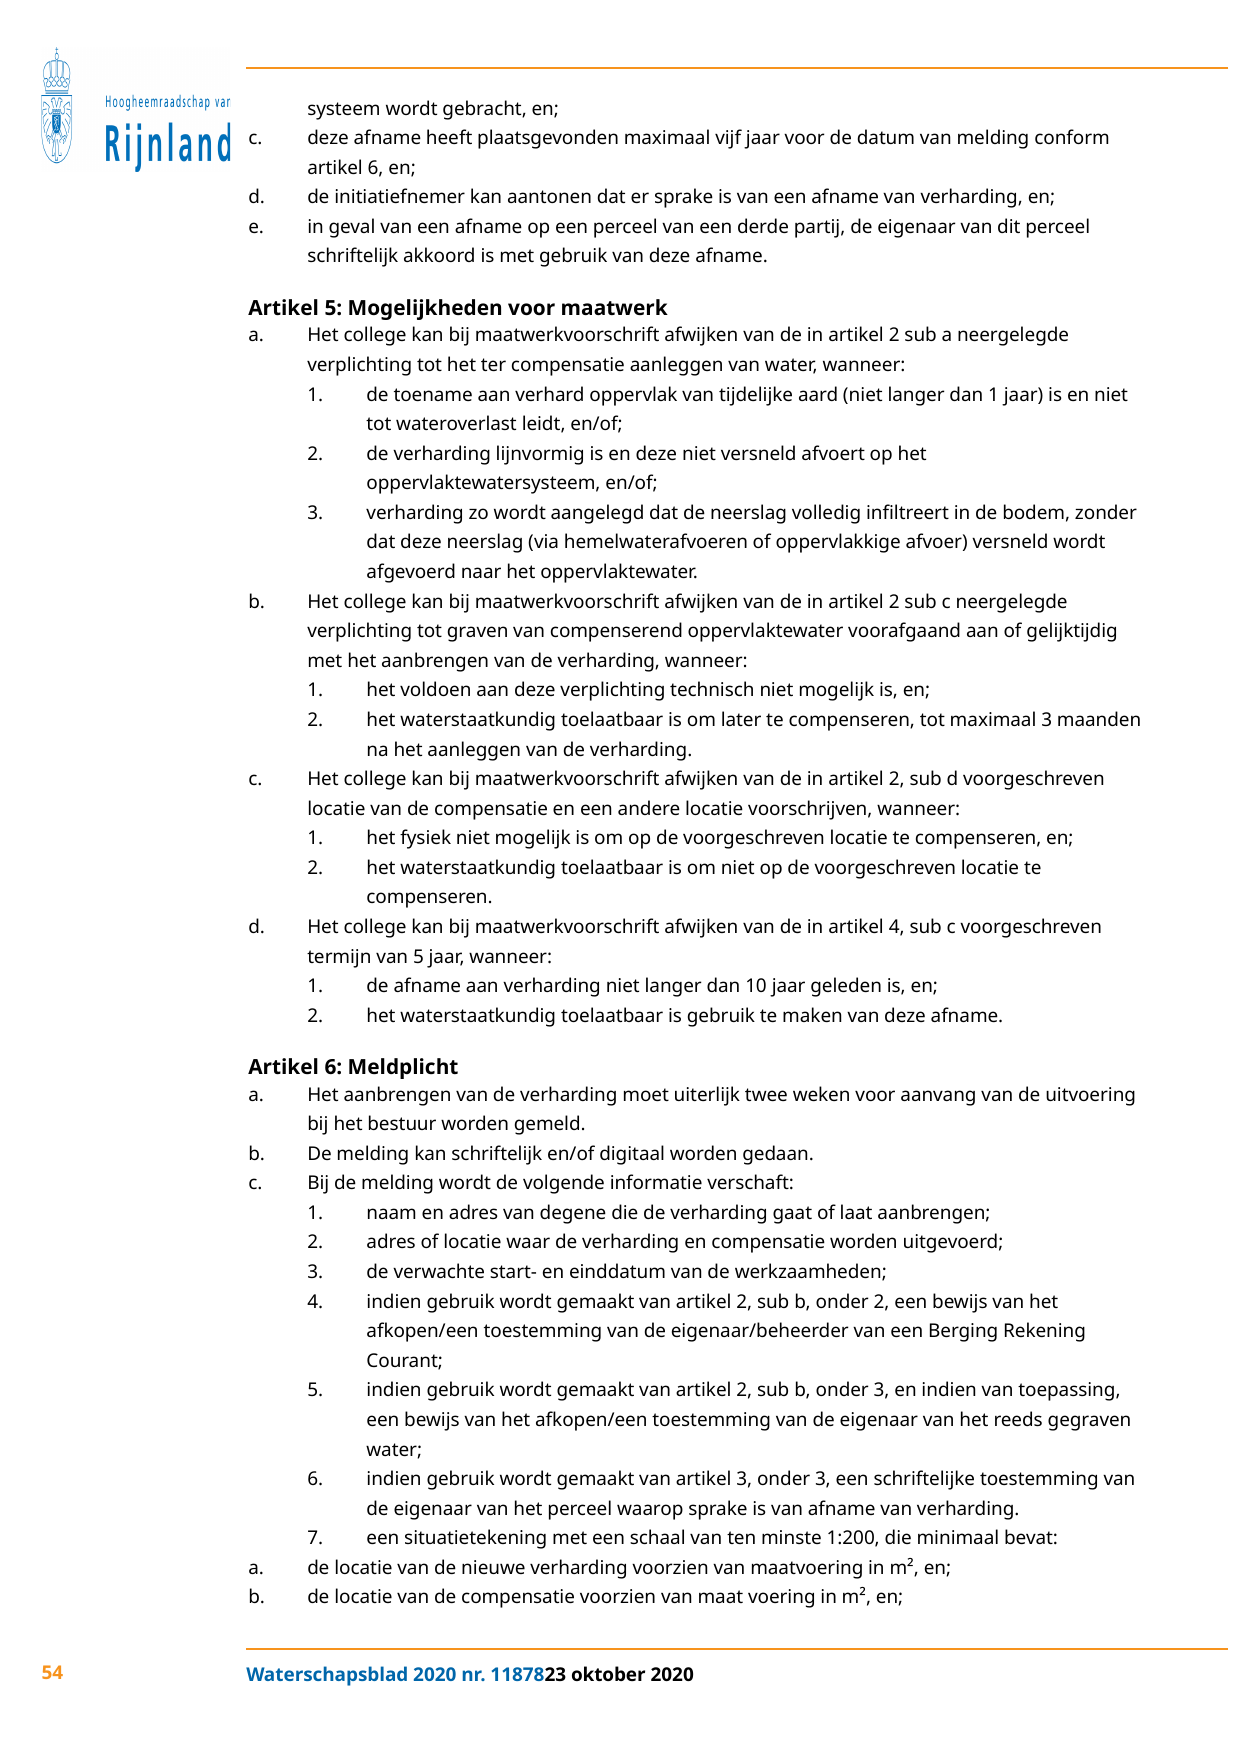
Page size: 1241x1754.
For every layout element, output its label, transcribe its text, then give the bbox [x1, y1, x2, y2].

list de verharding lijnvormig is en deze niet versneld afvoert op het oppervlaktewatersysteem, en/of; [307, 440, 1152, 495]
list verharding zo wordt aangelegd dat de neerslag volledig infiltreert in de bodem, zonder dat deze neerslag (via hemelwaterafvoeren of oppervlakkige afvoer) versneld wordt afgevoerd naar het oppervlaktewater. [307, 499, 1152, 584]
list Het aanbrengen van de verharding moet uiterlijk twee weken voor aanvang van de uitvoering bij het bestuur worden gemeld. [248, 1081, 1152, 1136]
list de locatie van de compensatie voorzien van maat voering in m², en; [248, 1584, 1152, 1609]
list indien gebruik wordt gemaakt van artikel 2, sub b, onder 2, een bewijs van het afkopen/een toestemming van de eigenaar/beheerder van een Berging Rekening Courant; [307, 1288, 1152, 1373]
list adres of locatie waar de verharding en compensatie worden uitgevoerd; [307, 1229, 1152, 1254]
list Bij de melding wordt de volgende informatie verschaft: [248, 1169, 1152, 1195]
list het waterstaatkundig toelaatbaar is om niet op de voorgeschreven locatie te compenseren. [307, 854, 1152, 909]
text Artikel 6: Meldplicht [248, 1052, 1152, 1081]
list het fysiek niet mogelijk is om op de voorgeschreven locatie te compenseren, en; [307, 824, 1152, 850]
list een situatietekening met een schaal van ten minste 1:200, die minimaal bevat: [307, 1524, 1152, 1550]
list in geval van een afname op een perceel van een derde partij, de eigenaar van dit perceel schriftelijk akkoord is met gebruik van deze afname. [248, 213, 1152, 268]
list Het college kan bij maatwerkvoorschrift afwijken van de in artikel 4, sub c voorgeschreven termijn van 5 jaar, wanneer: [248, 913, 1152, 968]
list Het college kan bij maatwerkvoorschrift afwijken van de in artikel 2 sub c neergelegde verplichting tot graven van compenserend oppervlaktewater voorafgaand aan of gelijktijdig met het aanbrengen van de verharding, wanneer: [248, 588, 1152, 673]
list het waterstaatkundig toelaatbaar is om later te compenseren, tot maximaal 3 maanden na het aanleggen van de verharding. [307, 706, 1152, 761]
picture [41, 47, 231, 172]
list de afname aan verharding niet langer dan 10 jaar geleden is, en; [307, 972, 1152, 998]
list het waterstaatkundig toelaatbaar is gebruik te maken van deze afname. [307, 1002, 1152, 1028]
list de verwachte start- en einddatum van de werkzaamheden; [307, 1258, 1152, 1284]
list het voldoen aan deze verplichting technisch niet mogelijk is, en; [307, 677, 1152, 702]
text Artikel 5: Mogelijkheden voor maatwerk [248, 293, 1152, 322]
list de locatie van de nieuwe verharding voorzien van maatvoering in m², en; [248, 1554, 1152, 1580]
list naam en adres van degene die de verharding gaat of laat aanbrengen; [307, 1199, 1152, 1225]
list systeem wordt gebracht, en; [248, 95, 1152, 121]
list indien gebruik wordt gemaakt van artikel 3, onder 3, een schriftelijke toestemming van de eigenaar van het perceel waarop sprake is van afname van verharding. [307, 1465, 1152, 1521]
list Het college kan bij maatwerkvoorschrift afwijken van de in artikel 2, sub d voorgeschreven locatie van de compensatie en een andere locatie voorschrijven, wanneer: [248, 765, 1152, 821]
list De melding kan schriftelijk en/of digitaal worden gedaan. [248, 1140, 1152, 1166]
list Het college kan bij maatwerkvoorschrift afwijken van de in artikel 2 sub a neergelegde verplichting tot het ter compensatie aanleggen van water, wanneer: [248, 322, 1152, 377]
list indien gebruik wordt gemaakt van artikel 2, sub b, onder 3, en indien van toepassing, een bewijs van het afkopen/een toestemming van de eigenaar van het reeds gegraven water; [307, 1377, 1152, 1462]
list de initiatiefnemer kan aantonen dat er sprake is van een afname van verharding, en; [248, 183, 1152, 209]
list de toename aan verhard oppervlak van tijdelijke aard (niet langer dan 1 jaar) is en niet tot wateroverlast leidt, en/of; [307, 381, 1152, 436]
list deze afname heeft plaatsgevonden maximaal vijf jaar voor de datum van melding conform artikel 6, en; [248, 124, 1152, 180]
